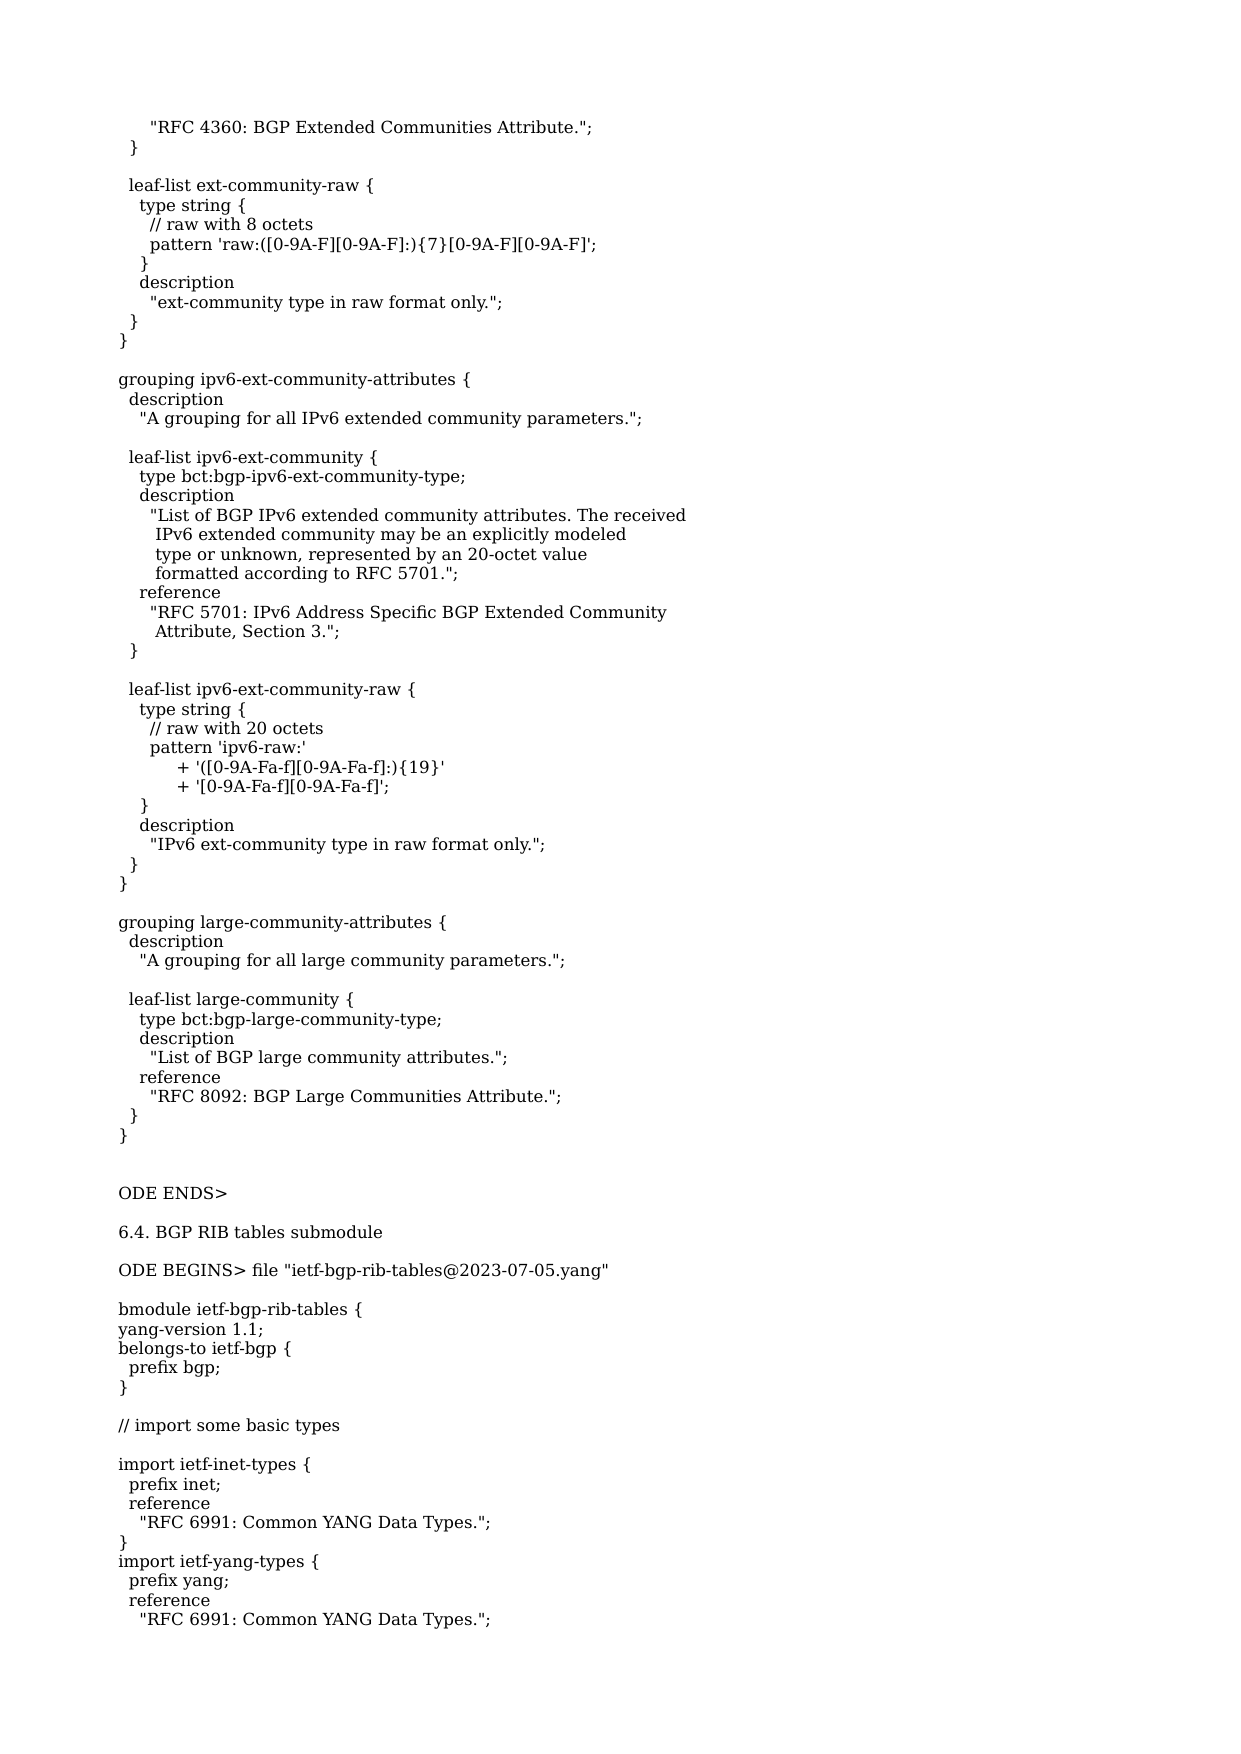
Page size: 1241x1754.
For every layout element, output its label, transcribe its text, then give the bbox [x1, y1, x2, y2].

text } [118, 874, 1122, 893]
text description [118, 273, 1122, 292]
text } [118, 1532, 1122, 1552]
text "RFC 8092: BGP Large Communities Attribute."; [118, 1087, 1122, 1106]
text bmodule ietf-bgp-rib-tables { [118, 1300, 1122, 1319]
text } [118, 854, 1122, 874]
text import ietf-yang-types { [118, 1552, 1122, 1571]
text description [118, 816, 1122, 835]
text // import some basic types [118, 1416, 1122, 1436]
text leaf-list ipv6-ext-community { [118, 447, 1122, 467]
text description [118, 389, 1122, 409]
text IPv6 extended community may be an explicitly modeled [118, 525, 1122, 544]
text leaf-list large-community { [118, 990, 1122, 1009]
text import ietf-inet-types { [118, 1455, 1122, 1474]
text type bct:bgp-large-community-type; [118, 1009, 1122, 1029]
text } [118, 137, 1122, 157]
text ODE BEGINS> file "ietf-bgp-rib-tables@2023-07-05.yang" [118, 1261, 1122, 1281]
text type bct:bgp-ipv6-ext-community-type; [118, 467, 1122, 486]
text grouping large-community-attributes { [118, 912, 1122, 932]
text } [118, 1106, 1122, 1126]
text "A grouping for all IPv6 extended community parameters."; [118, 409, 1122, 428]
text prefix inet; [118, 1474, 1122, 1494]
text pattern 'ipv6-raw:' [118, 738, 1122, 757]
text description [118, 932, 1122, 951]
text reference [118, 1067, 1122, 1087]
text belongs-to ietf-bgp { [118, 1339, 1122, 1358]
text } [118, 641, 1122, 661]
text type or unknown, represented by an 20-octet value [118, 544, 1122, 564]
text prefix yang; [118, 1571, 1122, 1591]
text reference [118, 1494, 1122, 1513]
text "List of BGP IPv6 extended community attributes. The received [118, 506, 1122, 525]
text // raw with 20 octets [118, 719, 1122, 738]
text reference [118, 583, 1122, 602]
text type string { [118, 699, 1122, 719]
text 6.4. BGP RIB tables submodule [118, 1222, 1122, 1242]
text ODE ENDS> [118, 1184, 1122, 1203]
text yang-version 1.1; [118, 1319, 1122, 1339]
text } [118, 1377, 1122, 1397]
text + '([0-9A-Fa-f][0-9A-Fa-f]:){19}' [118, 757, 1122, 777]
text + '[0-9A-Fa-f][0-9A-Fa-f]'; [118, 777, 1122, 796]
text type string { [118, 196, 1122, 215]
text leaf-list ipv6-ext-community-raw { [118, 680, 1122, 699]
text } [118, 331, 1122, 351]
text "IPv6 ext-community type in raw format only."; [118, 835, 1122, 854]
text "List of BGP large community attributes."; [118, 1048, 1122, 1067]
text "RFC 5701: IPv6 Address Specific BGP Extended Community [118, 602, 1122, 622]
text } [118, 312, 1122, 331]
text Attribute, Section 3."; [118, 622, 1122, 641]
text "A grouping for all large community parameters."; [118, 951, 1122, 971]
text } [118, 1126, 1122, 1145]
text grouping ipv6-ext-community-attributes { [118, 370, 1122, 389]
text "RFC 6991: Common YANG Data Types."; [118, 1610, 1122, 1629]
text } [118, 796, 1122, 816]
text formatted according to RFC 5701."; [118, 564, 1122, 583]
text description [118, 1029, 1122, 1048]
text } [118, 254, 1122, 273]
text // raw with 8 octets [118, 215, 1122, 234]
text "RFC 6991: Common YANG Data Types."; [118, 1513, 1122, 1532]
text leaf-list ext-community-raw { [118, 176, 1122, 196]
text description [118, 486, 1122, 506]
text reference [118, 1591, 1122, 1610]
text "ext-community type in raw format only."; [118, 292, 1122, 312]
text pattern 'raw:([0-9A-F][0-9A-F]:){7}[0-9A-F][0-9A-F]'; [118, 234, 1122, 254]
text prefix bgp; [118, 1358, 1122, 1377]
text "RFC 4360: BGP Extended Communities Attribute."; [118, 118, 1122, 137]
